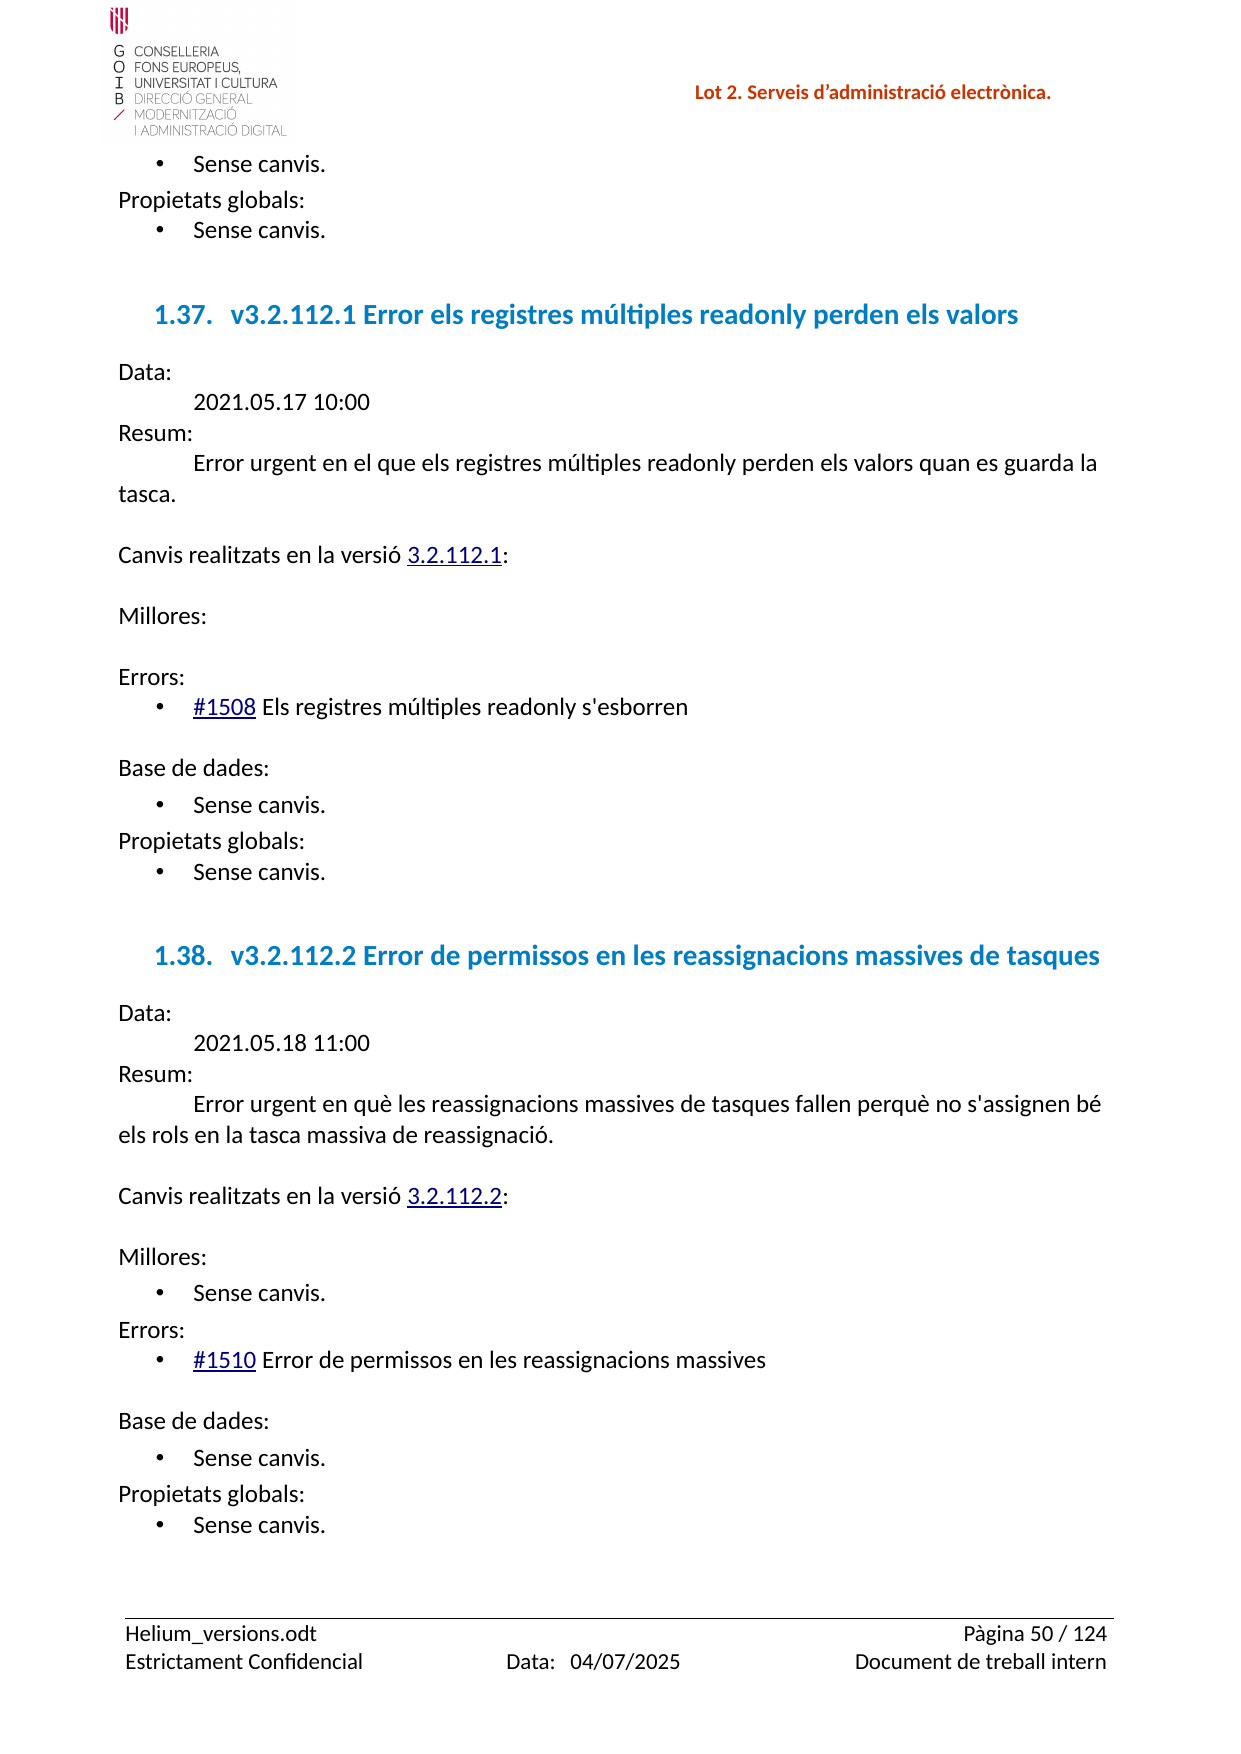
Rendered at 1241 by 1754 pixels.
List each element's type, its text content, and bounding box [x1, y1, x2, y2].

text Canvis realitzats en la versió 3.2.112.1: [118, 539, 1122, 569]
text Resum: [118, 417, 1122, 447]
text Error urgent en què les reassignacions massives de tasques fallen perquè no s'assignen bé els rols en la tasca massiva de reassignació. [118, 1088, 1122, 1149]
list #1508 Els registres múltiples readonly s'esborren [156, 691, 1122, 722]
list Sense canvis. [156, 1277, 1122, 1308]
text Propietats globals: [118, 825, 1122, 856]
text Millores: [118, 1241, 1122, 1271]
list #1510 Error de permissos en les reassignacions massives [156, 1344, 1122, 1375]
text Propietats globals: [118, 184, 1122, 215]
list Sense canvis. [156, 856, 1122, 886]
text Data: [118, 356, 1122, 386]
picture [100, 0, 297, 144]
text Data: [118, 997, 1122, 1027]
text Base de dades: [118, 752, 1122, 783]
text Errors: [118, 661, 1122, 691]
list Sense canvis. [156, 1509, 1122, 1539]
list Sense canvis. [156, 215, 1122, 245]
text Millores: [118, 600, 1122, 630]
text Errors: [118, 1314, 1122, 1344]
list Sense canvis. [156, 1442, 1122, 1472]
subtitle v3.2.112.1 Error els registres múltiples readonly perden els valors [153, 296, 1122, 332]
text Error urgent en el que els registres múltiples readonly perden els valors quan es guarda la tasca. [118, 447, 1122, 508]
text Canvis realitzats en la versió 3.2.112.2: [118, 1180, 1122, 1210]
list Sense canvis. [156, 148, 1122, 178]
text Resum: [118, 1058, 1122, 1088]
text Base de dades: [118, 1405, 1122, 1436]
text Propietats globals: [118, 1478, 1122, 1509]
list Sense canvis. [156, 789, 1122, 819]
subtitle v3.2.112.2 Error de permissos en les reassignacions massives de tasques [153, 937, 1122, 973]
text 2021.05.17 10:00 [118, 386, 1122, 417]
text 2021.05.18 11:00 [118, 1027, 1122, 1058]
